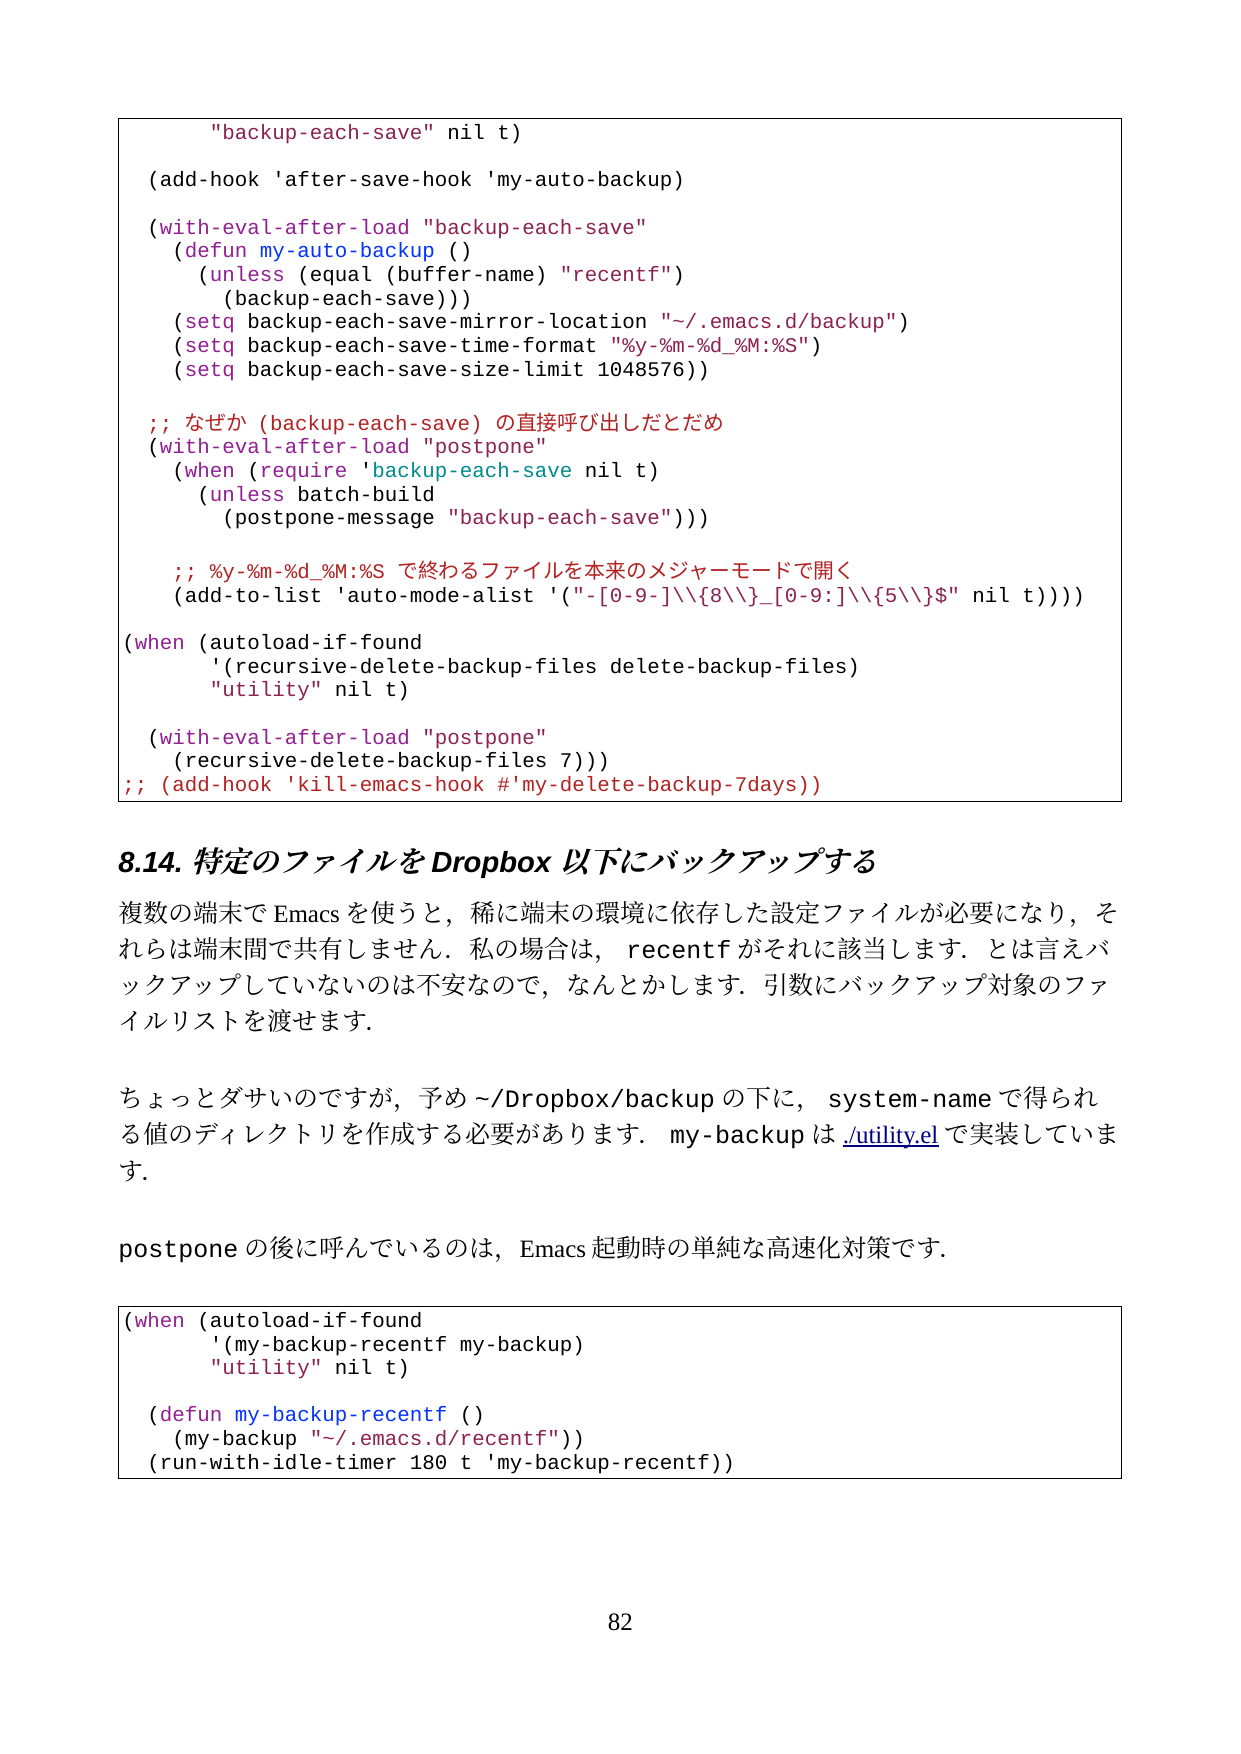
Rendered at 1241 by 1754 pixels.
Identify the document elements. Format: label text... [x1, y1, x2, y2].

text ちょっとダサいのですが，予め ~/Dropbox/backup の下に， system-name で得られる値のディレクトリを作成する必要があります． my-backup は ./utility.el で実装しています． [118, 1079, 1122, 1216]
text ;; %y-%m-%d_%M:%S で終わるファイルを本来のメジャーモードで開く [119, 551, 1121, 581]
text (when (autoload-if-found [119, 628, 1121, 652]
subtitle 特定のファイルを Dropbox 以下にバックアップする [118, 839, 1122, 881]
text (with-eval-after-load "backup-each-save" [119, 213, 1121, 236]
text (my-backup "~/.emacs.d/recentf")) [119, 1424, 1121, 1448]
text (run-with-idle-timer 180 t 'my-backup-recentf)) [119, 1448, 1121, 1478]
text (postpone-message "backup-each-save"))) [119, 503, 1121, 527]
text (setq backup-each-save-size-limit 1048576)) [119, 354, 1121, 378]
text (setq backup-each-save-mirror-location "~/.emacs.d/backup") [119, 307, 1121, 331]
text (setq backup-each-save-time-format "%y-%m-%d_%M:%S") [119, 331, 1121, 354]
text postpone の後に呼んでいるのは，Emacs起動時の単純な高速化対策です． [118, 1228, 1122, 1293]
text (recursive-delete-backup-files 7))) [119, 746, 1121, 770]
text (when (require 'backup-each-save nil t) [119, 456, 1121, 479]
text (defun my-auto-backup () [119, 236, 1121, 260]
text ;; なぜか (backup-each-save) の直接呼び出しだとだめ [119, 402, 1121, 432]
text '(recursive-delete-backup-files delete-backup-files) [119, 652, 1121, 676]
text (with-eval-after-load "postpone" [119, 723, 1121, 746]
text "utility" nil t) [119, 676, 1121, 699]
text (with-eval-after-load "postpone" [119, 432, 1121, 456]
text (when (autoload-if-found [119, 1307, 1121, 1329]
text (backup-each-save))) [119, 284, 1121, 307]
text '(my-backup-recentf my-backup) [119, 1329, 1121, 1353]
text (defun my-backup-recentf () [119, 1401, 1121, 1424]
text ;; (add-hook 'kill-emacs-hook #'my-delete-backup-7days)) [119, 770, 1121, 801]
text (unless batch-build [119, 479, 1121, 503]
text "backup-each-save" nil t) [119, 119, 1121, 142]
text 複数の端末でEmacsを使うと，稀に端末の環境に依存した設定ファイルが必要になり，それらは端末間で共有しません．私の場合は， recentf がそれに該当します．とは言えバックアップしていないのは不安なので，なんとかします．引数にバックアップ対象のファイルリストを渡せます． [118, 893, 1122, 1066]
text (add-to-list 'auto-mode-alist '("-[0-9-]\\{8\\}_[0-9:]\\{5\\}$" nil t)))) [119, 581, 1121, 604]
text (unless (equal (buffer-name) "recentf") [119, 260, 1121, 284]
text "utility" nil t) [119, 1353, 1121, 1377]
text (add-hook 'after-save-hook 'my-auto-backup) [119, 165, 1121, 189]
